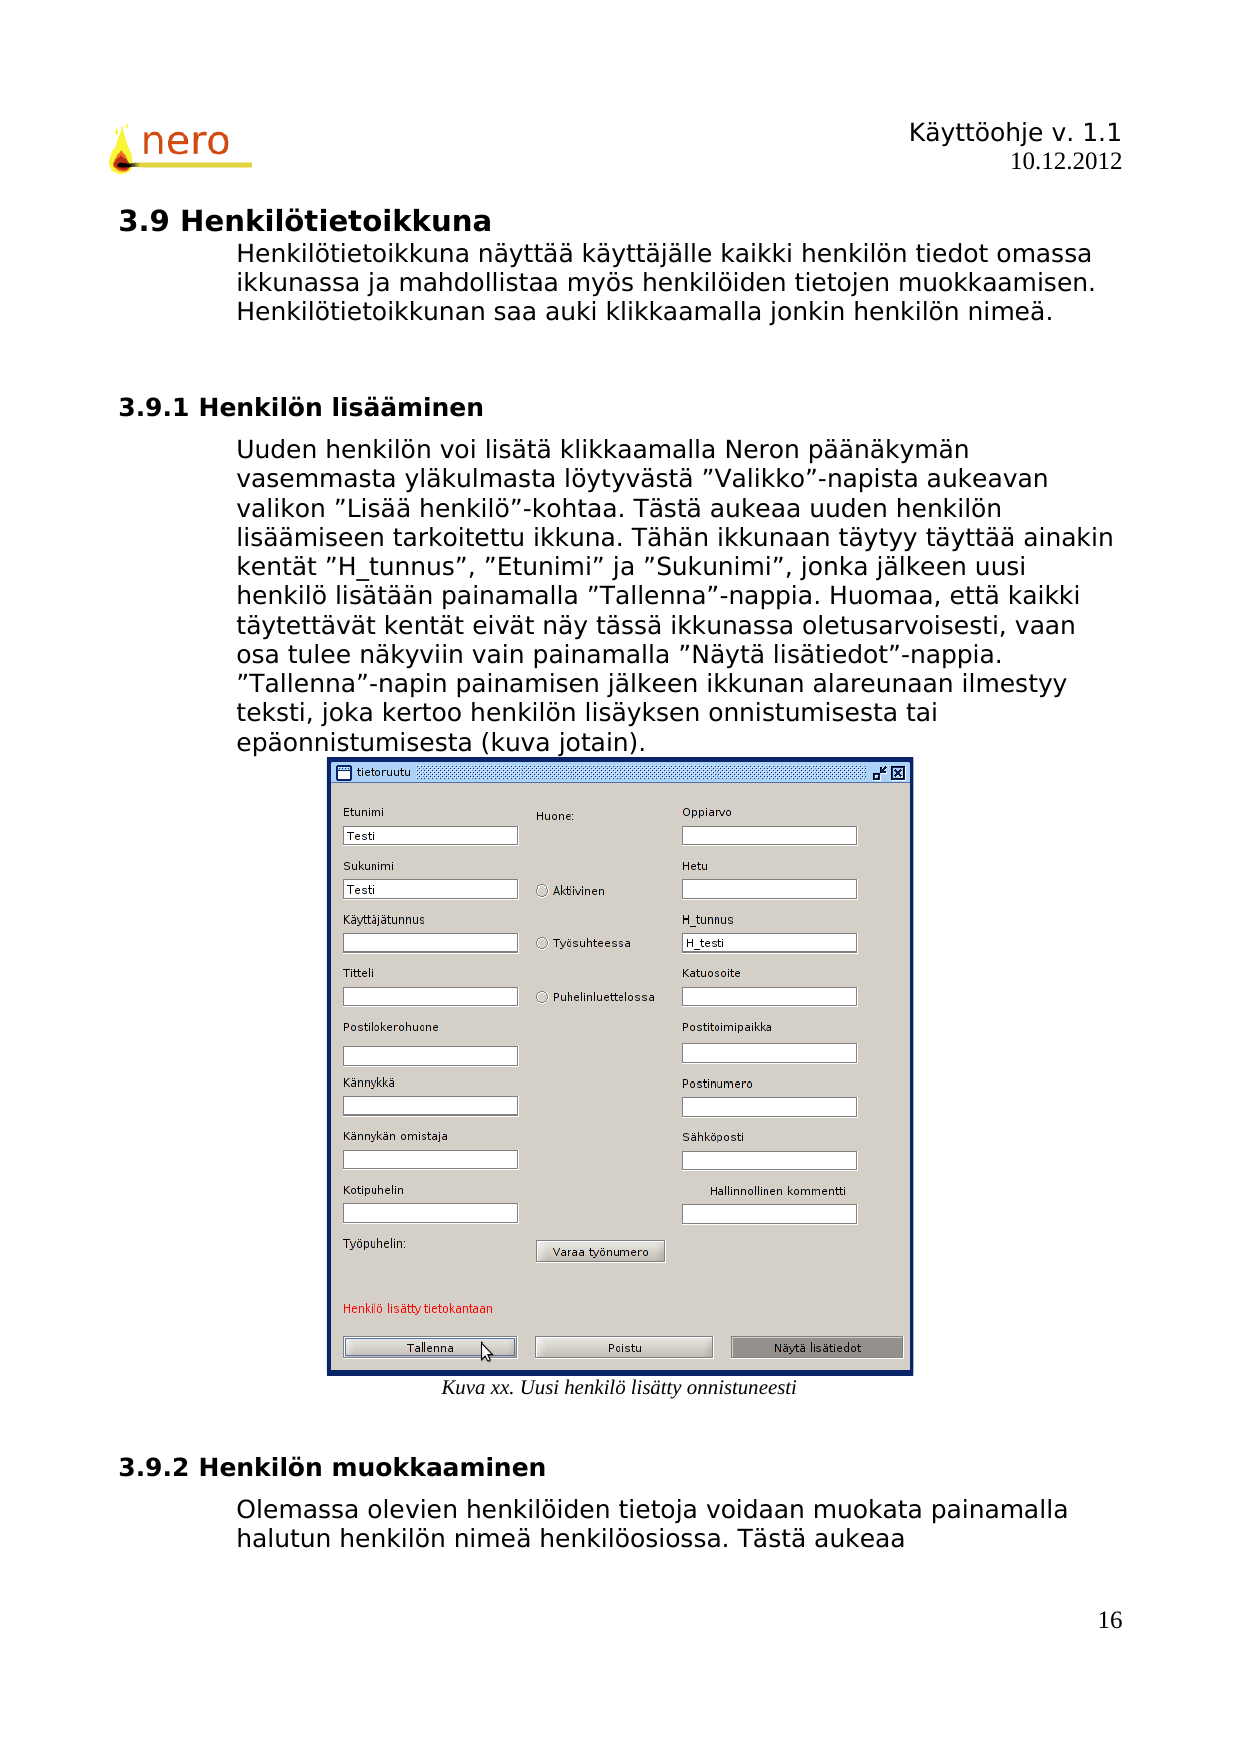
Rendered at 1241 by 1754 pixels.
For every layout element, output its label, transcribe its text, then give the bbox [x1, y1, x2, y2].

picture [107, 118, 255, 176]
text Uuden henkilön voi lisätä klikkaamalla Neron päänäkymän vasemmasta yläkulmasta löytyvästä ”Valikko”-napista aukeavan valikon ”Lisää henkilö”-kohtaa. Tästä aukeaa uuden henkilön lisäämiseen tarkoitettu ikkuna. Tähän ikkunaan täytyy täyttää ainakin kentät ”H_tunnus”, ”Etunimi” ja ”Sukunimi”, jonka jälkeen uusi henkilö lisätään painamalla ”Tallenna”-nappia. Huomaa, että kaikki täytettävät kentät eivät näy tässä ikkunassa oletusarvoisesti, vaan osa tulee näkyviin vain painamalla ”Näytä lisätiedot”-nappia. ”Tallenna”-napin painamisen jälkeen ikkunan alareunaan ilmestyy teksti, joka kertoo henkilön lisäyksen onnistumisesta tai epäonnistumisesta (kuva jotain). [236, 435, 1122, 757]
text Olemassa olevien henkilöiden tietoja voidaan muokata painamalla halutun henkilön nimeä henkilöosiossa. Tästä aukeaa [236, 1495, 1122, 1553]
subtitle Henkilötietoikkuna [118, 204, 1122, 239]
text Henkilötietoikkuna näyttää käyttäjälle kaikki henkilön tiedot omassa ikkunassa ja mahdollistaa myös henkilöiden tietojen muokkaamisen. Henkilötietoikkunan saa auki klikkaamalla jonkin henkilön nimeä. [236, 239, 1122, 327]
picture [326, 757, 914, 1376]
text Kuva xx. Uusi henkilö lisätty onnistuneesti [327, 1376, 913, 1399]
subtitle Henkilön lisääminen [118, 393, 1122, 423]
subtitle Henkilön muokkaaminen [118, 1453, 1122, 1482]
